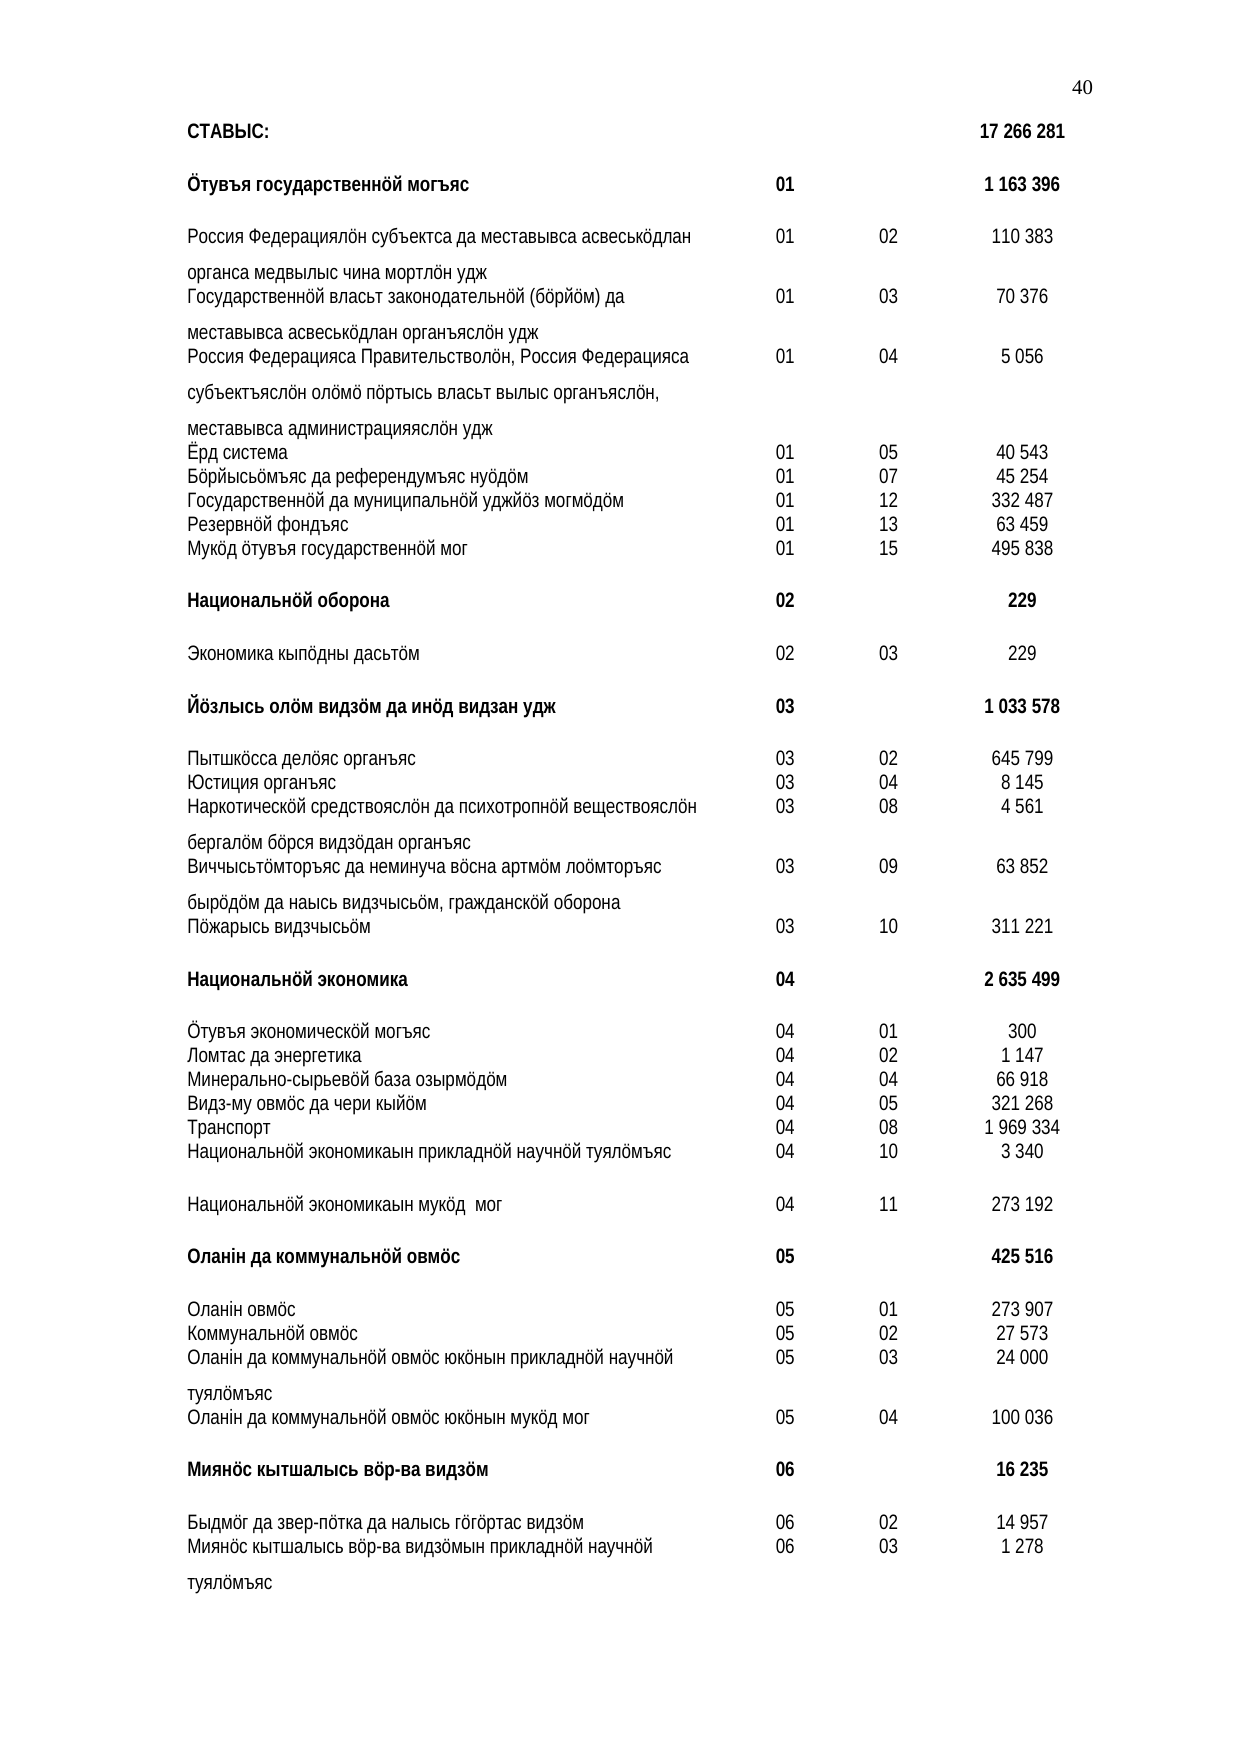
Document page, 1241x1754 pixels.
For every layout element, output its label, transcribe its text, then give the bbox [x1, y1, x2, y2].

table_cell 03 [733, 694, 837, 718]
table_cell 08 [837, 1115, 940, 1139]
table_cell [176, 665, 733, 694]
table_cell 321 268 [940, 1091, 1104, 1115]
table_cell Национальнöй экономикаын прикладнöй научнöй туялöмъяс [176, 1139, 733, 1163]
table_cell Быдмöг да звер-пöтка да налысь гöгöртас видзöм [176, 1510, 733, 1534]
table_cell 27 573 [940, 1321, 1104, 1345]
table_cell 02 [837, 1043, 940, 1067]
table_cell 110 383 [940, 224, 1104, 284]
table_cell 4 561 [940, 794, 1104, 854]
table_cell [733, 560, 837, 588]
table_cell 273 192 [940, 1192, 1104, 1216]
table_cell [837, 1244, 940, 1268]
table_cell Ломтас да энергетика [176, 1043, 733, 1067]
table_cell 04 [837, 1067, 940, 1091]
table_cell [940, 1429, 1104, 1457]
table_cell Резервнöй фондъяс [176, 512, 733, 536]
table_cell 05 [733, 1405, 837, 1428]
table_cell 02 [837, 1321, 940, 1345]
table_cell [176, 196, 733, 224]
table_cell [733, 118, 837, 143]
table_cell 3 340 [940, 1139, 1104, 1163]
table_cell [940, 560, 1104, 588]
table_cell 09 [837, 854, 940, 914]
table_cell 05 [837, 440, 940, 464]
table_cell 332 487 [940, 488, 1104, 512]
table_cell 645 799 [940, 746, 1104, 770]
table_cell 40 543 [940, 440, 1104, 464]
table_cell [837, 589, 940, 612]
table_cell [733, 196, 837, 224]
table_cell Видз-му овмöс да чери кыйöм [176, 1091, 733, 1115]
table_cell Государственнöй да муниципальнöй уджйöз могмöдöм [176, 488, 733, 512]
table_cell [176, 1429, 733, 1457]
table_cell Йöзлысь олöм видзöм да инöд видзан удж [176, 694, 733, 718]
table_cell Оланiн овмöс [176, 1297, 733, 1321]
table_cell 01 [733, 488, 837, 512]
table_cell Экономика кыпöдны дасьтöм [176, 641, 733, 665]
table_cell 100 036 [940, 1405, 1104, 1428]
table_cell 1 969 334 [940, 1115, 1104, 1139]
table_cell [837, 143, 940, 172]
table_cell 03 [733, 854, 837, 914]
table_cell [176, 991, 733, 1019]
table_cell [176, 718, 733, 746]
table_cell 04 [733, 1019, 837, 1043]
table_cell [176, 560, 733, 588]
table_cell Россия Федерацияса Правительстволöн, Россия Федерацияса субъектъяслöн олöмö пöртысь власьт вылыс органъяслöн, меставывса администрацияяслöн удж [176, 344, 733, 440]
table_cell 10 [837, 914, 940, 938]
table_cell 02 [837, 224, 940, 284]
table_cell 63 852 [940, 854, 1104, 914]
table_cell [176, 1268, 733, 1297]
table_cell [940, 1481, 1104, 1510]
table_cell [733, 718, 837, 746]
table_cell [940, 613, 1104, 641]
table_cell 17 266 281 [940, 118, 1104, 143]
table_cell 01 [733, 224, 837, 284]
table_cell [837, 1457, 940, 1481]
table_cell Юстиция органъяс [176, 770, 733, 794]
table_cell 02 [733, 641, 837, 665]
table_cell 1 147 [940, 1043, 1104, 1067]
table_cell Национальнöй экономикаын мукöд мог [176, 1192, 733, 1216]
table_cell 03 [733, 770, 837, 794]
table_cell [837, 718, 940, 746]
table_cell 24 000 [940, 1345, 1104, 1404]
table_cell [733, 613, 837, 641]
table_cell 01 [733, 172, 837, 196]
table_cell Государственнöй власьт законодательнöй (бöрйöм) да меставывса асвеськöдлан органъяслöн удж [176, 284, 733, 344]
table_cell 12 [837, 488, 940, 512]
table_cell Ёрд система [176, 440, 733, 464]
table_cell Коммунальнöй овмöс [176, 1321, 733, 1345]
table_cell 229 [940, 589, 1104, 612]
table_cell [733, 1163, 837, 1192]
table_cell 2 635 499 [940, 967, 1104, 991]
table_cell [940, 1216, 1104, 1244]
table_cell 300 [940, 1019, 1104, 1043]
table_cell [837, 560, 940, 588]
table_cell 01 [733, 512, 837, 536]
table_cell 06 [733, 1457, 837, 1481]
table_cell 04 [837, 770, 940, 794]
table_cell [940, 1163, 1104, 1192]
table_cell 03 [837, 641, 940, 665]
table_cell 1 033 578 [940, 694, 1104, 718]
table_cell 07 [837, 464, 940, 488]
table_cell [940, 665, 1104, 694]
table_cell [837, 118, 940, 143]
table_cell [733, 1216, 837, 1244]
table_cell 04 [733, 1067, 837, 1091]
table_cell 01 [733, 464, 837, 488]
table_cell 1 163 396 [940, 172, 1104, 196]
table_cell 01 [733, 536, 837, 560]
table_cell [733, 1481, 837, 1510]
table_cell Миянöс кытшалысь вöр-ва видзöм [176, 1457, 733, 1481]
table_cell [176, 938, 733, 967]
table_cell [176, 613, 733, 641]
table_cell [837, 991, 940, 1019]
table_cell 06 [733, 1510, 837, 1534]
table_cell [837, 694, 940, 718]
table_cell [837, 938, 940, 967]
table_cell [940, 1268, 1104, 1297]
table_cell [940, 938, 1104, 967]
table_cell [837, 1216, 940, 1244]
table_cell Оланiн да коммунальнöй овмöс юкöнын мукöд мог [176, 1405, 733, 1428]
table_cell 05 [837, 1091, 940, 1115]
table_cell 495 838 [940, 536, 1104, 560]
table_cell [837, 196, 940, 224]
table_cell 273 907 [940, 1297, 1104, 1321]
table_cell Национальнöй оборона [176, 589, 733, 612]
table_cell Пöжарысь видзчысьöм [176, 914, 733, 938]
table_cell Öтувъя государственнöй могъяс [176, 172, 733, 196]
table_cell [733, 1268, 837, 1297]
table_cell [733, 143, 837, 172]
table_cell 08 [837, 794, 940, 854]
table_cell [940, 991, 1104, 1019]
table_cell 05 [733, 1321, 837, 1345]
table_cell 04 [733, 1115, 837, 1139]
table_cell [733, 938, 837, 967]
table_cell 01 [733, 284, 837, 344]
table_cell 229 [940, 641, 1104, 665]
table_cell 5 056 [940, 344, 1104, 440]
table_cell 03 [837, 284, 940, 344]
table_cell 03 [837, 1345, 940, 1404]
table_cell 14 957 [940, 1510, 1104, 1534]
table_cell Минерально-сырьевöй база озырмöдöм [176, 1067, 733, 1091]
table_cell Мукöд öтувъя государственнöй мог [176, 536, 733, 560]
table_cell 15 [837, 536, 940, 560]
table_cell Пытшкöсса делöяс органъяс [176, 746, 733, 770]
table_cell 16 235 [940, 1457, 1104, 1481]
table_cell 03 [733, 746, 837, 770]
table_cell [176, 1481, 733, 1510]
table_cell 8 145 [940, 770, 1104, 794]
table_cell 02 [733, 589, 837, 612]
table_cell СТАВЫС: [176, 118, 733, 143]
table_cell 04 [837, 344, 940, 440]
table_cell 04 [837, 1405, 940, 1428]
table_cell 45 254 [940, 464, 1104, 488]
table_cell [837, 1481, 940, 1510]
table_cell 02 [837, 746, 940, 770]
table_cell 05 [733, 1244, 837, 1268]
table_cell Öтувъя экономическöй могъяс [176, 1019, 733, 1043]
table_cell 04 [733, 1192, 837, 1216]
table_cell 03 [733, 794, 837, 854]
table_cell 05 [733, 1297, 837, 1321]
table_cell [837, 967, 940, 991]
table_cell Оланiн да коммунальнöй овмöс юкöнын прикладнöй научнöй туялöмъяс [176, 1345, 733, 1404]
table_cell Оланiн да коммунальнöй овмöс [176, 1244, 733, 1268]
table_cell Виччысьтöмторъяс да неминуча вöсна артмöм лоöмторъяс бырöдöм да наысь видзчысьöм, гражданскöй оборона [176, 854, 733, 914]
table_cell [176, 1216, 733, 1244]
table_cell Миянöс кытшалысь вöр-ва видзöмын прикладнöй научнöй туялöмъяс [176, 1534, 733, 1594]
table_cell [837, 1429, 940, 1457]
table_cell 63 459 [940, 512, 1104, 536]
table_cell Национальнöй экономика [176, 967, 733, 991]
table_cell 70 376 [940, 284, 1104, 344]
table_cell Транспорт [176, 1115, 733, 1139]
table_cell 02 [837, 1510, 940, 1534]
table_cell Бöрйысьöмъяс да референдумъяс нуöдöм [176, 464, 733, 488]
table_cell 01 [837, 1019, 940, 1043]
table_cell 10 [837, 1139, 940, 1163]
table_cell 04 [733, 1043, 837, 1067]
table_cell 11 [837, 1192, 940, 1216]
table_cell [733, 991, 837, 1019]
table_cell 03 [837, 1534, 940, 1594]
table_cell [837, 1268, 940, 1297]
table_cell [940, 143, 1104, 172]
table_cell [940, 718, 1104, 746]
table_cell 04 [733, 967, 837, 991]
table_cell [837, 172, 940, 196]
table_cell [733, 1429, 837, 1457]
table_cell 03 [733, 914, 837, 938]
table_cell [940, 196, 1104, 224]
table_cell Россия Федерациялöн субъектса да меставывса асвеськöдлан органса медвылыс чина мортлöн удж [176, 224, 733, 284]
table_cell 01 [733, 440, 837, 464]
table_cell 13 [837, 512, 940, 536]
table_cell 04 [733, 1091, 837, 1115]
table_cell [733, 665, 837, 694]
table_cell 311 221 [940, 914, 1104, 938]
table_cell 66 918 [940, 1067, 1104, 1091]
table_cell [176, 143, 733, 172]
table_cell 06 [733, 1534, 837, 1594]
table_cell 01 [837, 1297, 940, 1321]
table_cell 01 [733, 344, 837, 440]
table_cell [837, 665, 940, 694]
table_cell Наркотическöй средствояслöн да психотропнöй веществояслöн бергалöм бöрся видзöдан органъяс [176, 794, 733, 854]
table_cell 05 [733, 1345, 837, 1404]
table_cell [837, 613, 940, 641]
table_cell [837, 1163, 940, 1192]
table_cell [176, 1163, 733, 1192]
table_cell 425 516 [940, 1244, 1104, 1268]
table_cell 04 [733, 1139, 837, 1163]
table_cell 1 278 [940, 1534, 1104, 1594]
